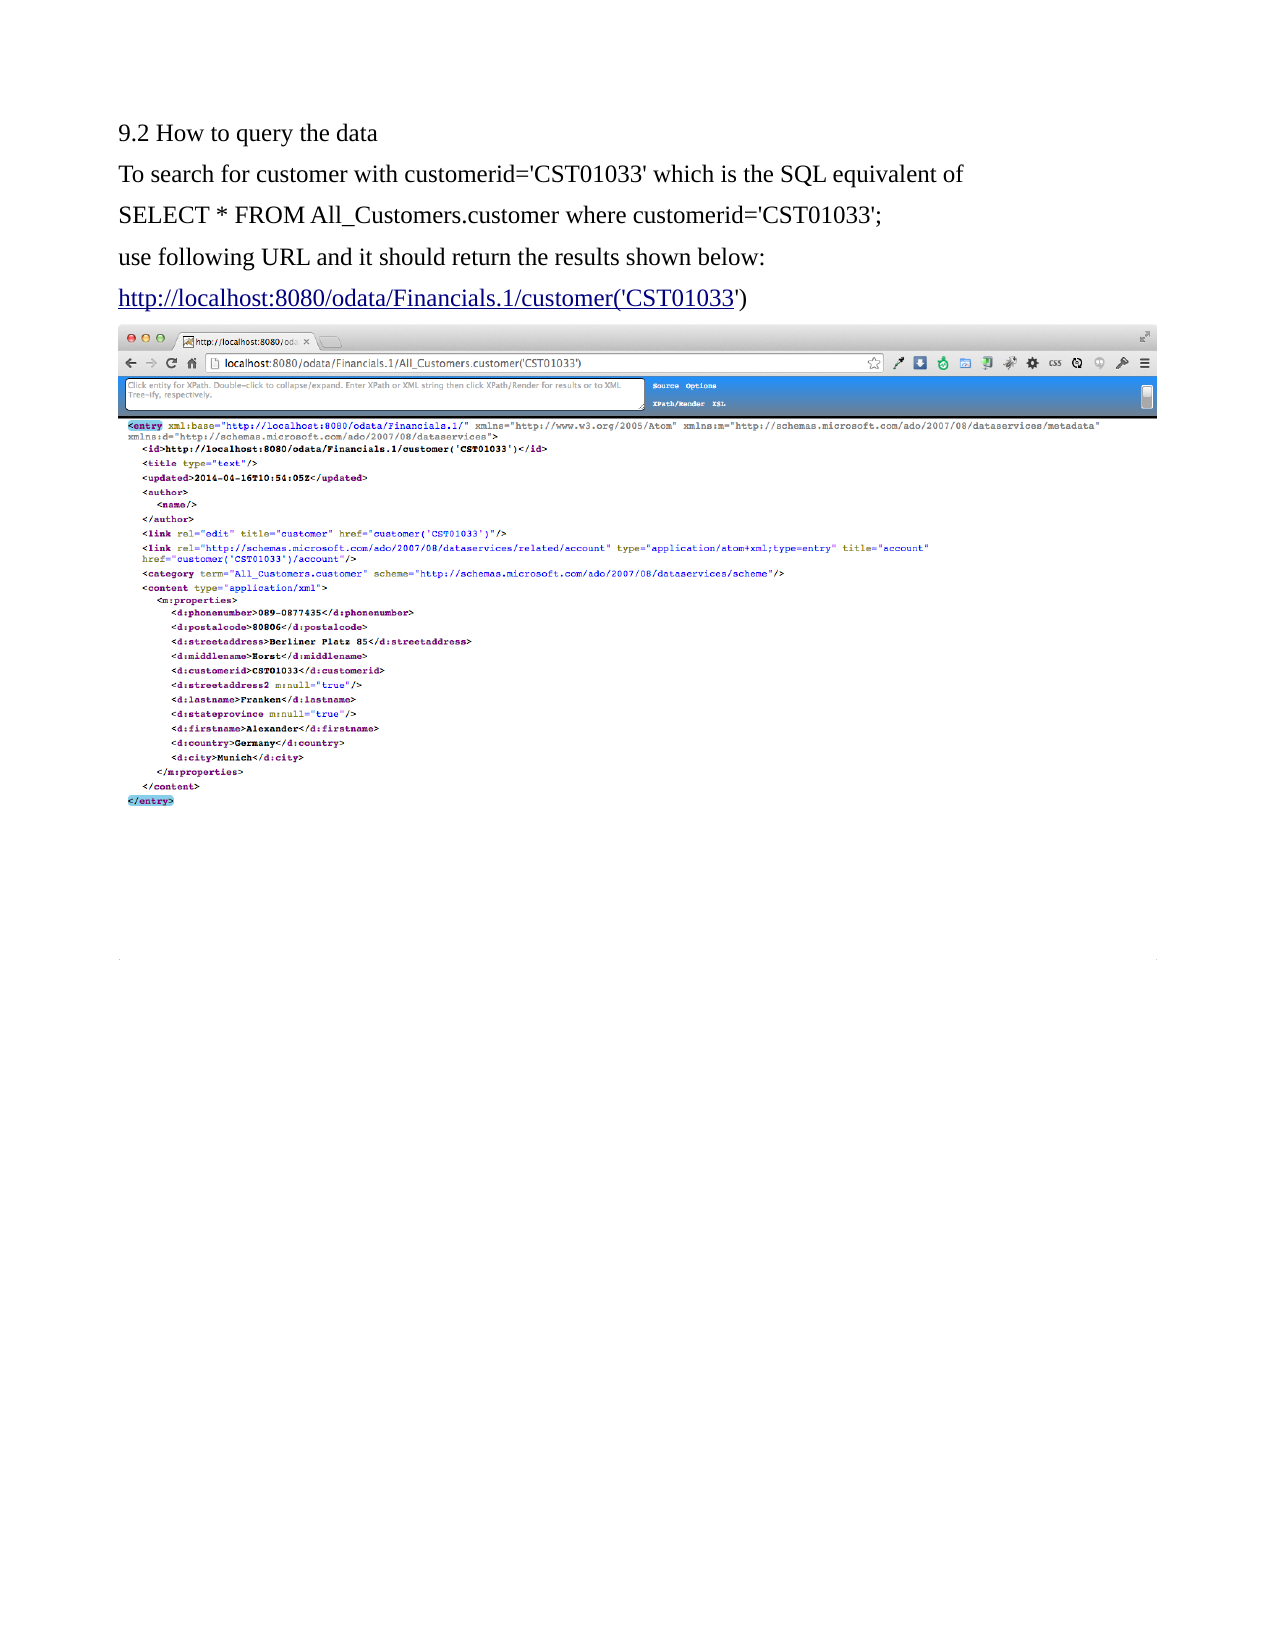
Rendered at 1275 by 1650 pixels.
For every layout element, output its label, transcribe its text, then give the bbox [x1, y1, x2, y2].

text SELECT * FROM All_Customers.customer where customerid='CST01033'; [118, 201, 1157, 229]
picture [118, 324, 1157, 960]
text use following URL and it should return the results shown below: [118, 242, 1157, 271]
text 9.2 How to query the data [118, 118, 1157, 147]
text http://localhost:8080/odata/Financials.1/customer('CST01033') [118, 283, 1157, 312]
text To search for customer with customerid='CST01033' which is the SQL equivalent of [118, 159, 1157, 188]
